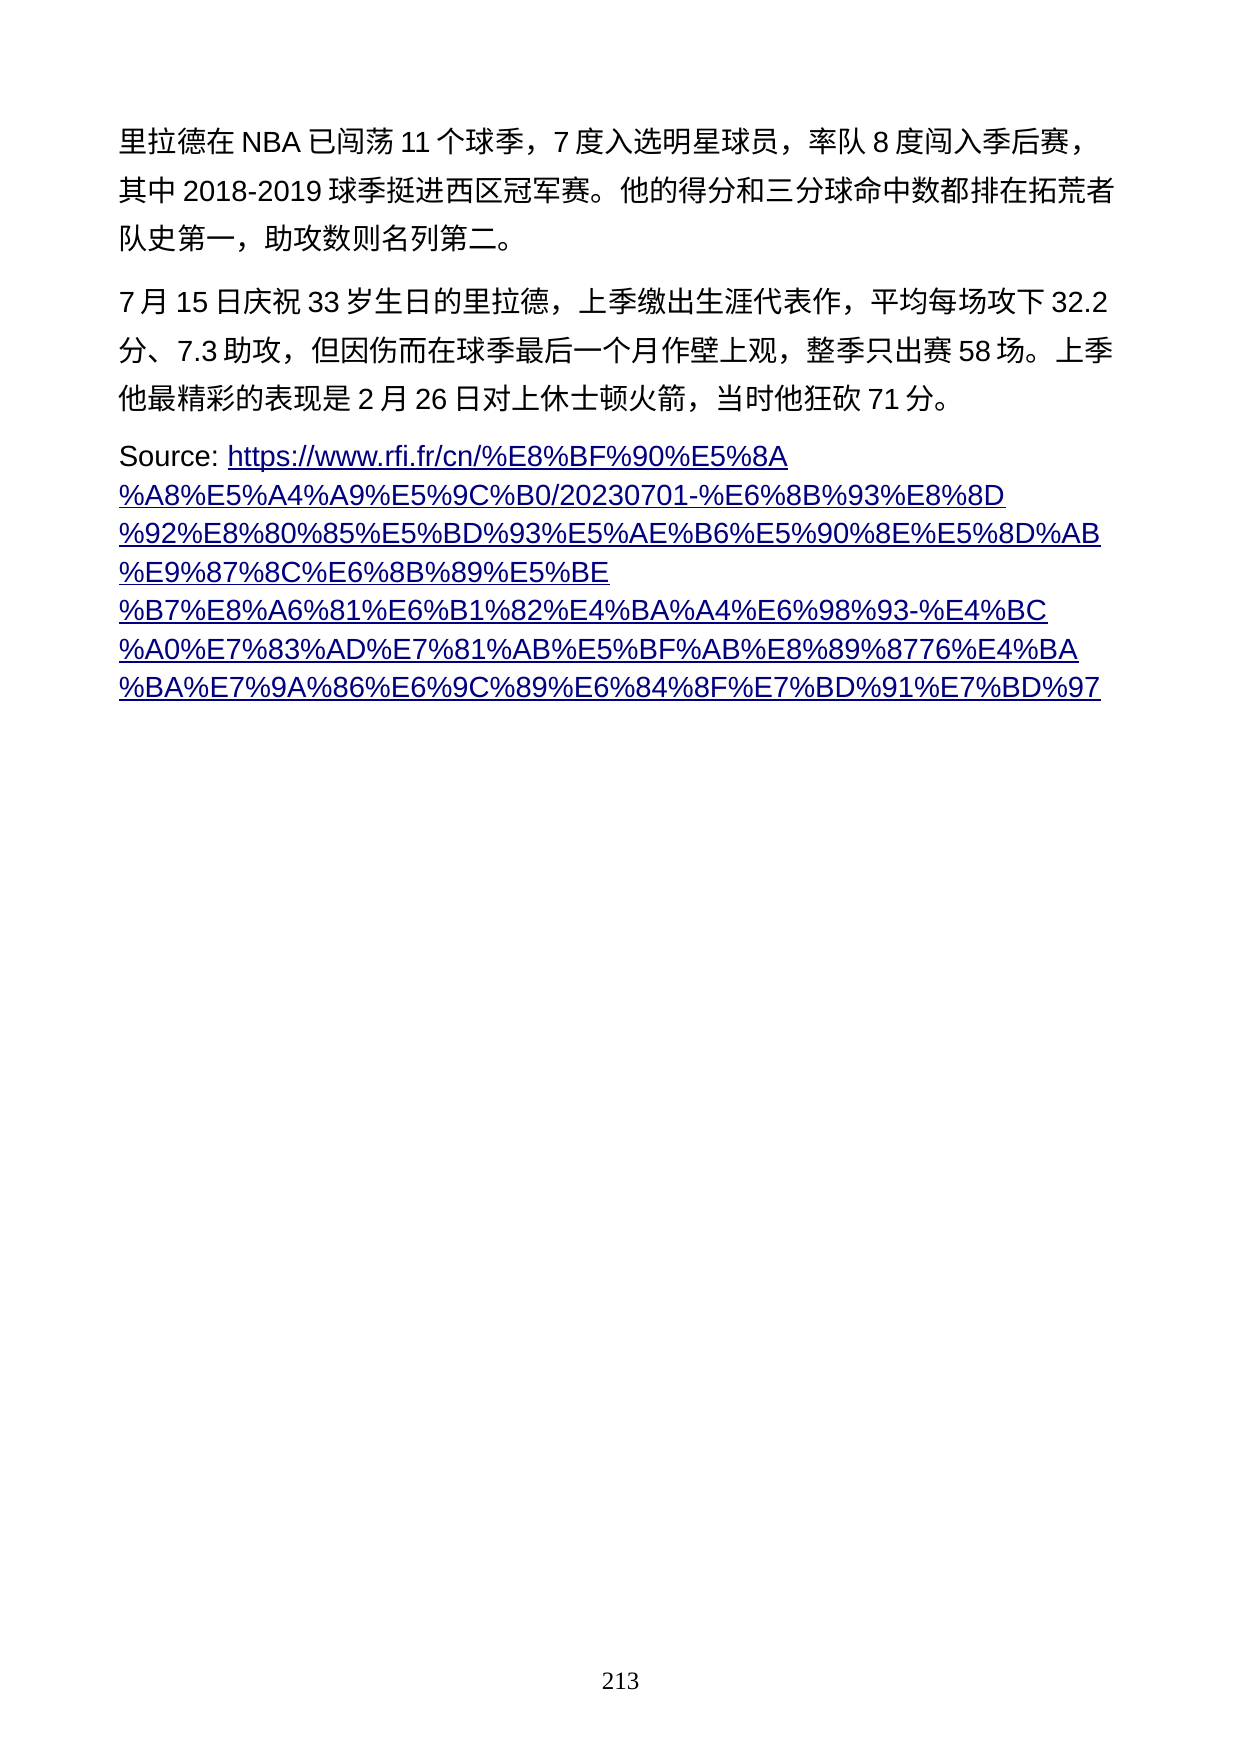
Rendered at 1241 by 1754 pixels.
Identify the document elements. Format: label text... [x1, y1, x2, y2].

text 7月15日庆祝33岁生日的里拉德，上季缴出生涯代表作，平均每场攻下32.2分、7.3助攻，但因伤而在球季最后一个月作壁上观，整季只出赛58场。上季他最精彩的表现是2月26日对上休士顿火箭，当时他狂砍71分。 [118, 279, 1122, 418]
text 里拉德在NBA已闯荡11个球季，7度入选明星球员，率队8度闯入季后赛，其中2018-2019球季挺进西区冠军赛。他的得分和三分球命中数都排在拓荒者队史第一，助攻数则名列第二。 [118, 118, 1122, 258]
text Source: https://www.rfi.fr/cn/%E8%BF%90%E5%8A%A8%E5%A4%A9%E5%9C%B0/20230701-%E6%8B%93%E8%8D%92%E8%80%85%E5%BD%93%E5%AE%B6%E5%90%8E%E5%8D%AB%E9%87%8C%E6%8B%89%E5%BE%B7%E8%A6%81%E6%B1%82%E4%BA%A4%E6%98%93-%E4%BC%A0%E7%83%AD%E7%81%AB%E5%BF%AB%E8%89%8776%E4%BA%BA%E7%9A%86%E6%9C%89%E6%84%8F%E7%BD%91%E7%BD%97 [118, 439, 1122, 704]
